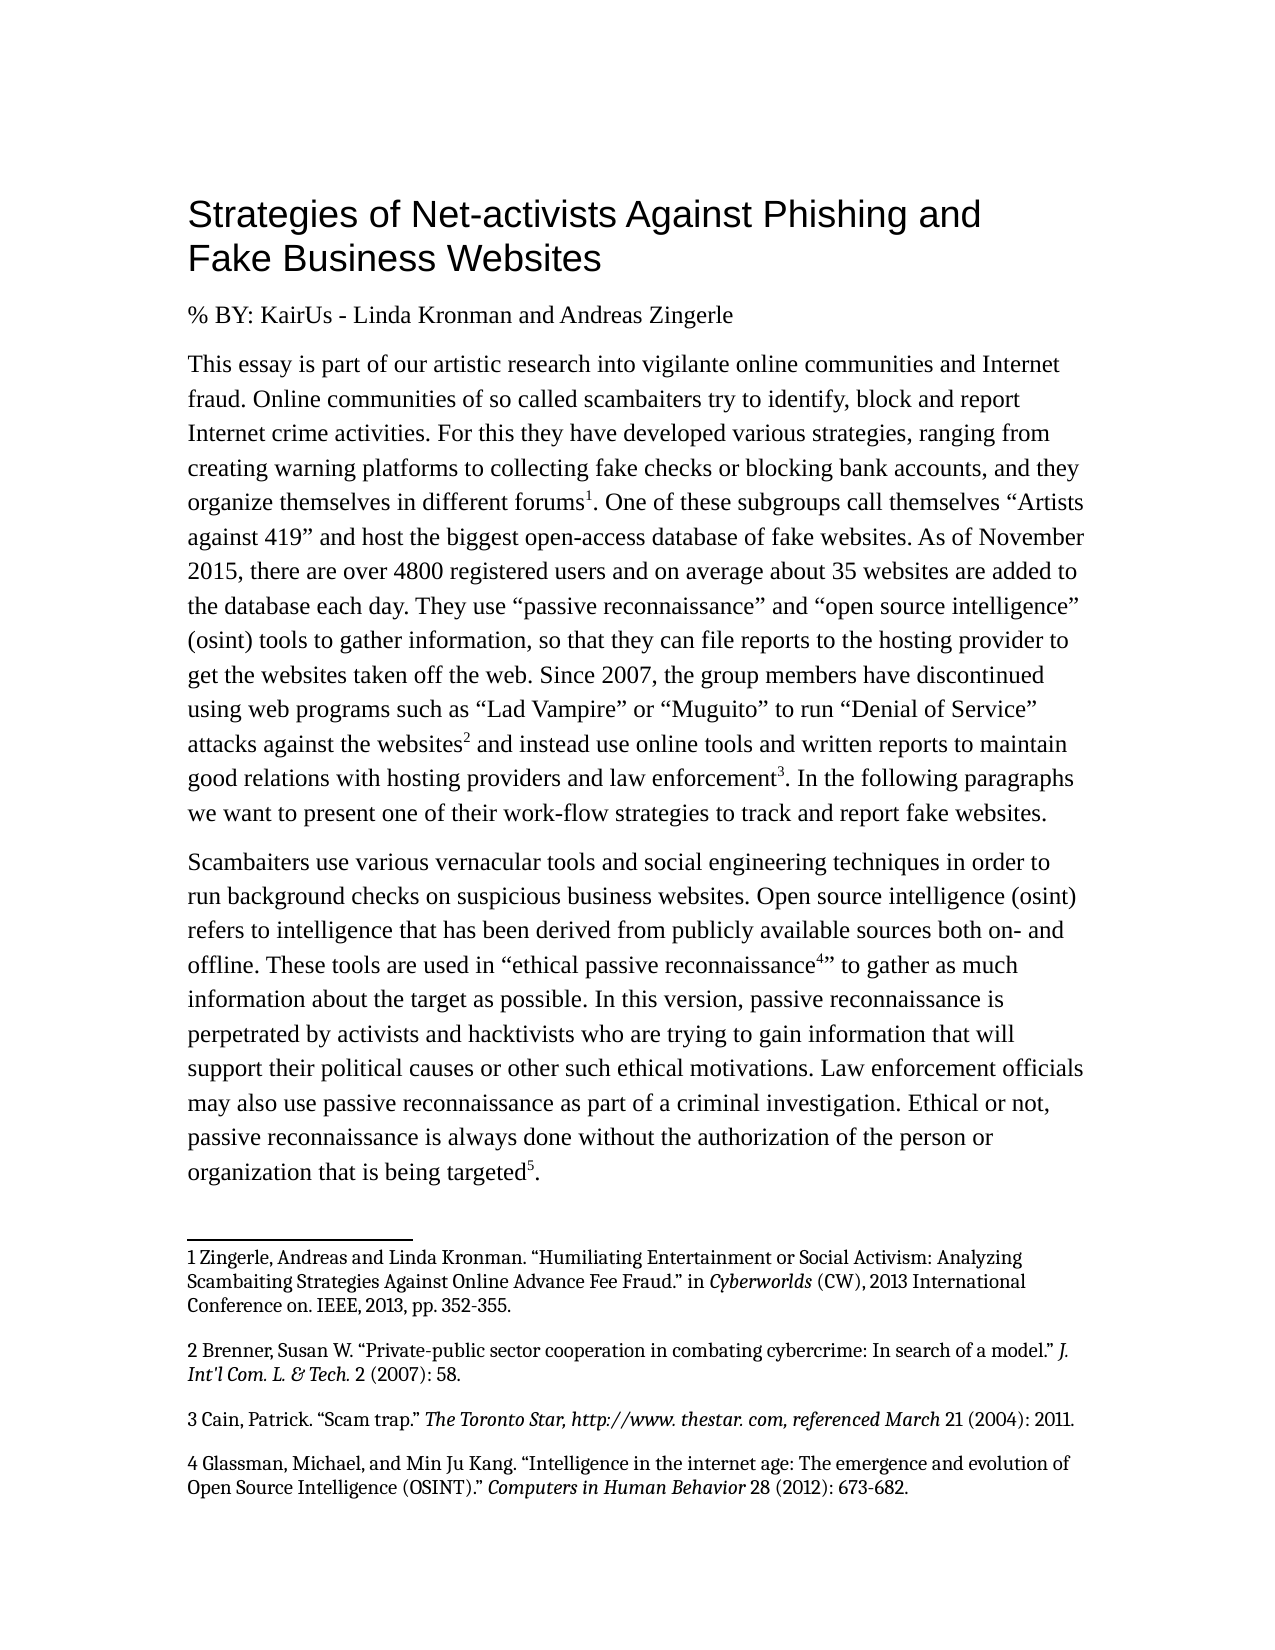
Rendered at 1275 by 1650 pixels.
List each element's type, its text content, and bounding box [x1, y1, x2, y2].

text Zingerle, Andreas and Linda Kronman. “Humiliating Entertainment or Social Activism: Analyzing Scambaiting Strategies Against Online Advance Fee Fraud.” in Cyberworlds (CW), 2013 International Conference on. IEEE, 2013, pp. 352-355. [187, 1246, 1087, 1318]
text Scambaiters use various vernacular tools and social engineering techniques in order to run background checks on suspicious business websites. Open source intelligence (osint) refers to intelligence that has been derived from publicly available sources both on- and offline. These tools are used in “ethical passive reconnaissance” to gather as much information about the target as possible. In this version, passive reconnaissance is perpetrated by activists and hacktivists who are trying to gain information that will support their political causes or other such ethical motivations. Law enforcement officials may also use passive reconnaissance as part of a criminal investigation. Ethical or not, passive reconnaissance is always done without the authorization of the person or organization that is being targeted. [187, 847, 1087, 1186]
text Cain, Patrick. “Scam trap.” The Toronto Star, http://www. thestar. com, referenced March 21 (2004): 2011. [187, 1407, 1087, 1431]
subtitle Strategies of Net-activists Against Phishing and Fake Business Websites [187, 192, 1087, 279]
text % BY: KairUs - Linda Kronman and Andreas Zingerle [187, 300, 1087, 328]
text Brenner, Susan W. “Private-public sector cooperation in combating cybercrime: In search of a model.” J. Int'l Com. L. & Tech. 2 (2007): 58. [187, 1338, 1087, 1386]
text This essay is part of our artistic research into vigilante online communities and Internet fraud. Online communities of so called scambaiters try to identify, block and report Internet crime activities. For this they have developed various strategies, ranging from creating warning platforms to collecting fake checks or blocking bank accounts, and they organize themselves in different forums. One of these subgroups call themselves “Artists against 419” and host the biggest open-access database of fake websites. As of November 2015, there are over 4800 registered users and on average about 35 websites are added to the database each day. They use “passive reconnaissance” and “open source intelligence” (osint) tools to gather information, so that they can file reports to the hosting provider to get the websites taken off the web. Since 2007, the group members have discontinued using web programs such as “Lad Vampire” or “Muguito” to run “Denial of Service” attacks against the websites and instead use online tools and written reports to maintain good relations with hosting providers and law enforcement. In the following paragraphs we want to present one of their work-flow strategies to track and report fake websites. [187, 349, 1087, 826]
text Glassman, Michael, and Min Ju Kang. “Intelligence in the internet age: The emergence and evolution of Open Source Intelligence (OSINT).” Computers in Human Behavior 28 (2012): 673-682. [187, 1452, 1087, 1500]
